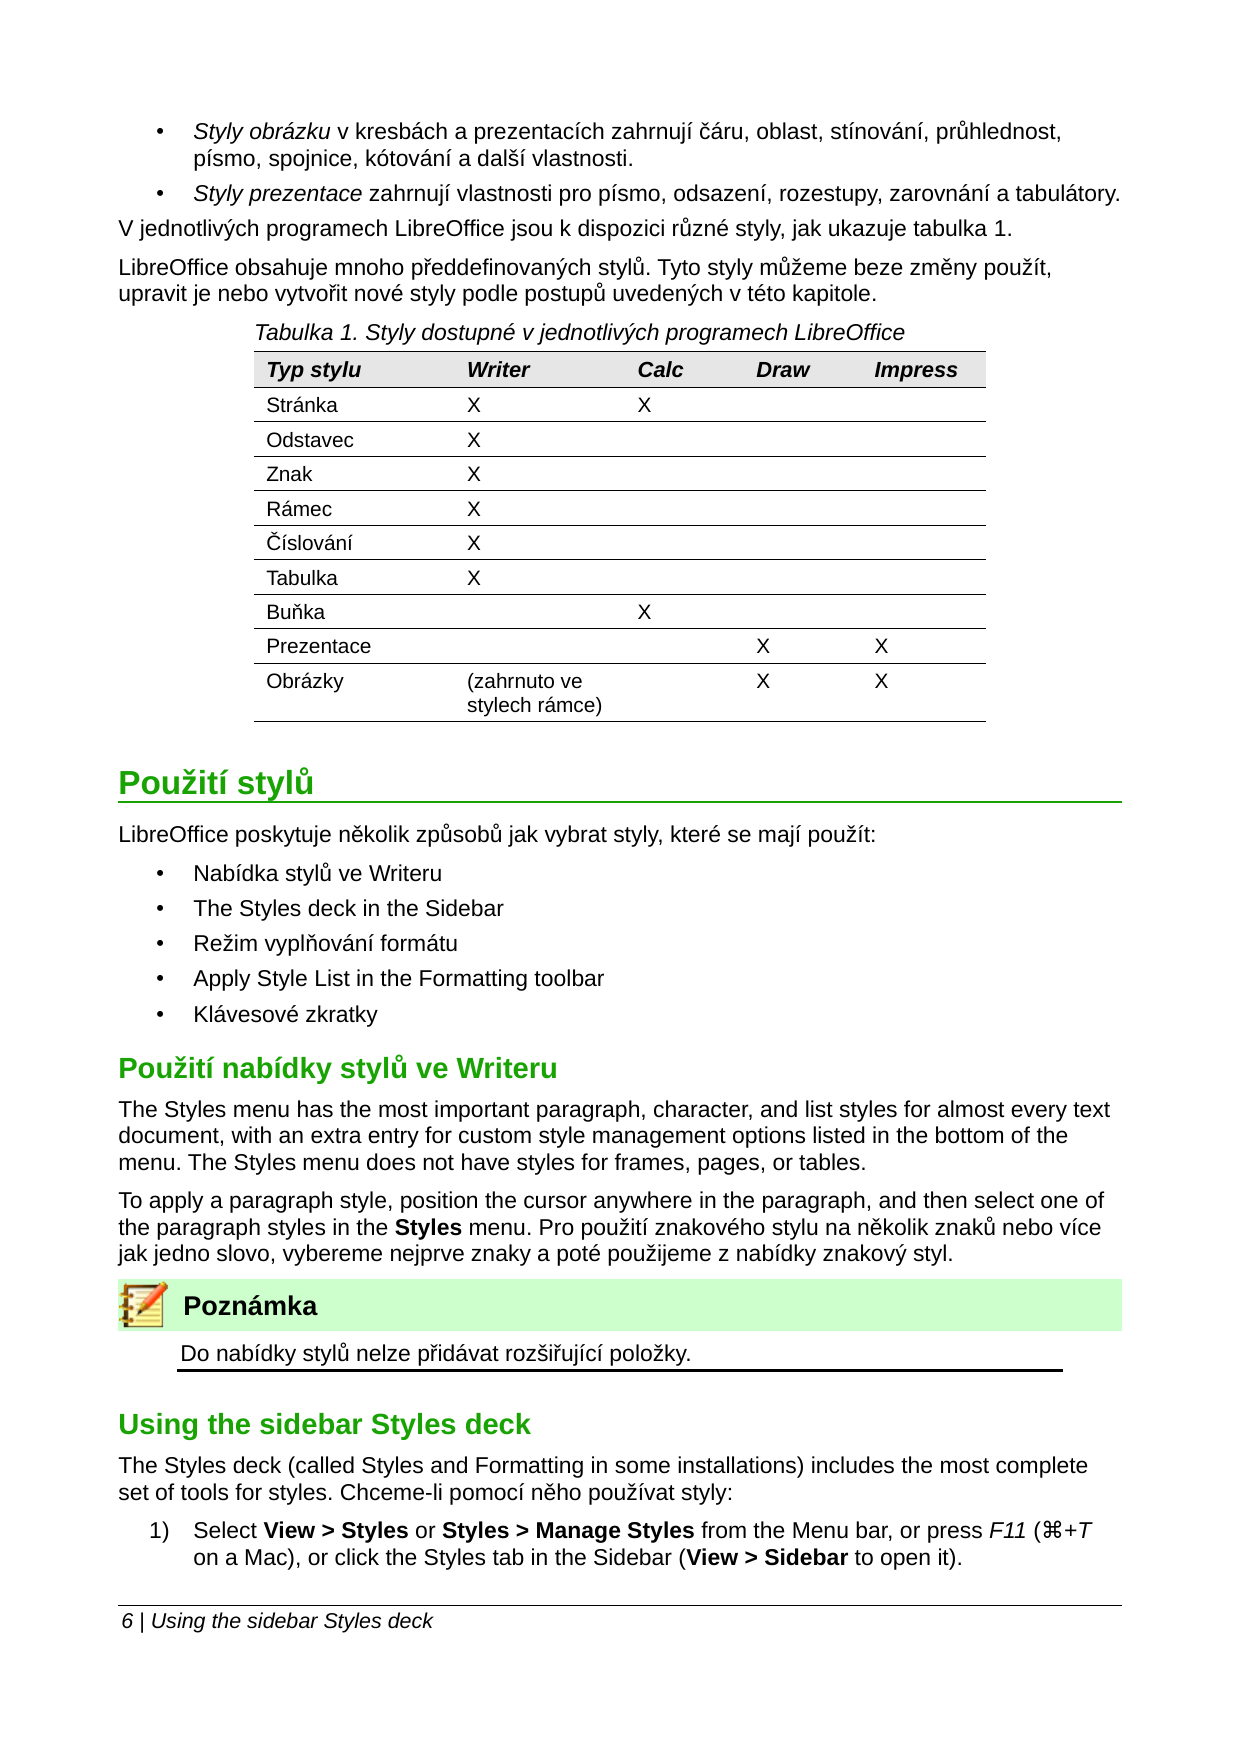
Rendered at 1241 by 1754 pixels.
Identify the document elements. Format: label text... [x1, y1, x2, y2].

table_cell [862, 595, 986, 628]
text To apply a paragraph style, position the cursor anywhere in the paragraph, and then select one of the paragraph styles in the Styles menu. Pro použití znakového stylu na několik znaků nebo více jak jedno slovo, vybereme nejprve znaky a poté použijeme z nabídky znakový styl. [118, 1187, 1122, 1267]
table_cell [455, 629, 626, 663]
table_cell Tabulka [254, 560, 455, 594]
list Nabídka stylů ve Writeru [156, 860, 1122, 886]
text V jednotlivých programech LibreOffice jsou k dispozici různé styly, jak ukazuje tabulka 1. [118, 215, 1122, 241]
table_cell [862, 457, 986, 490]
table_cell Stránka [254, 388, 455, 421]
table_cell X [744, 664, 862, 721]
table_header Impress [862, 352, 986, 387]
list Režim vyplňování formátu [156, 930, 1122, 957]
list Select View > Styles or Styles > Manage Styles from the Menu bar, or press F11 (⌘+T on a Mac), or click the Styles tab in the Sidebar (View > Sidebar to open it). [169, 1517, 1122, 1570]
table_cell X [455, 526, 626, 559]
table_cell [626, 526, 744, 559]
table_cell [744, 388, 862, 421]
table_header Draw [744, 352, 862, 387]
table_cell [626, 560, 744, 594]
table_cell [626, 491, 744, 525]
table_cell [455, 595, 626, 628]
table_cell [744, 595, 862, 628]
list Styly prezentace zahrnují vlastnosti pro písmo, odsazení, rozestupy, zarovnání a tabulátory. [156, 180, 1122, 206]
table_cell X [744, 629, 862, 663]
table_cell X [862, 629, 986, 663]
table_header Calc [626, 352, 744, 387]
text Tabulka 1. Styly dostupné v jednotlivých programech LibreOffice [254, 319, 1122, 345]
subtitle Using the sidebar Styles deck [118, 1407, 1122, 1441]
table_cell Rámec [254, 491, 455, 525]
table_cell X [626, 595, 744, 628]
table_cell Odstavec [254, 422, 455, 456]
table_cell [744, 560, 862, 594]
list Apply Style List in the Formatting toolbar [156, 965, 1122, 992]
text LibreOffice poskytuje několik způsobů jak vybrat styly, které se mají použít: [118, 821, 1122, 847]
table_header Writer [455, 352, 626, 387]
subtitle Použití stylů [118, 763, 1122, 801]
table_cell X [455, 560, 626, 594]
text LibreOffice obsahuje mnoho předdefinovaných stylů. Tyto styly můžeme beze změny použít, upravit je nebo vytvořit nové styly podle postupů uvedených v této kapitole. [118, 254, 1122, 306]
table_cell [862, 491, 986, 525]
table_cell Prezentace [254, 629, 455, 663]
table_cell [744, 457, 862, 490]
table_cell X [455, 388, 626, 421]
table_cell [626, 422, 744, 456]
table_cell Číslování [254, 526, 455, 559]
table_cell Obrázky [254, 664, 455, 721]
table_cell [862, 388, 986, 421]
text The Styles menu has the most important paragraph, character, and list styles for almost every text document, with an extra entry for custom style management options listed in the bottom of the menu. The Styles menu does not have styles for frames, pages, or tables. [118, 1096, 1122, 1175]
table_cell Znak [254, 457, 455, 490]
table_cell [862, 560, 986, 594]
table_cell X [455, 491, 626, 525]
table_cell X [455, 422, 626, 456]
table_cell Buňka [254, 595, 455, 628]
table_cell X [455, 457, 626, 490]
list The Styles deck (called Styles and Formatting in some installations) includes the most complete set of tools for styles. Chceme-li pomocí něho používat styly: [118, 1452, 1122, 1505]
table_cell (zahrnuto ve stylech rámce) [455, 664, 626, 721]
list Klávesové zkratky [156, 1001, 1122, 1027]
table_cell X [626, 388, 744, 421]
table_cell [862, 422, 986, 456]
table_cell [744, 491, 862, 525]
subtitle Použití nabídky stylů ve Writeru [118, 1051, 1122, 1084]
list Styly obrázku v kresbách a prezentacích zahrnují čáru, oblast, stínování, průhlednost, písmo, spojnice, kótování a další vlastnosti. [156, 118, 1122, 171]
table_cell [626, 629, 744, 663]
text Do nabídky stylů nelze přidávat rozšiřující položky. [177, 1337, 1063, 1369]
table_header Typ stylu [254, 352, 455, 387]
table_cell [744, 422, 862, 456]
list The Styles deck in the Sidebar [156, 895, 1122, 921]
table_cell [626, 664, 744, 721]
table_cell [626, 457, 744, 490]
subtitle Poznámka [118, 1279, 1122, 1331]
table_cell [744, 526, 862, 559]
table_cell [862, 526, 986, 559]
table_cell X [862, 664, 986, 721]
picture [119, 1280, 170, 1331]
